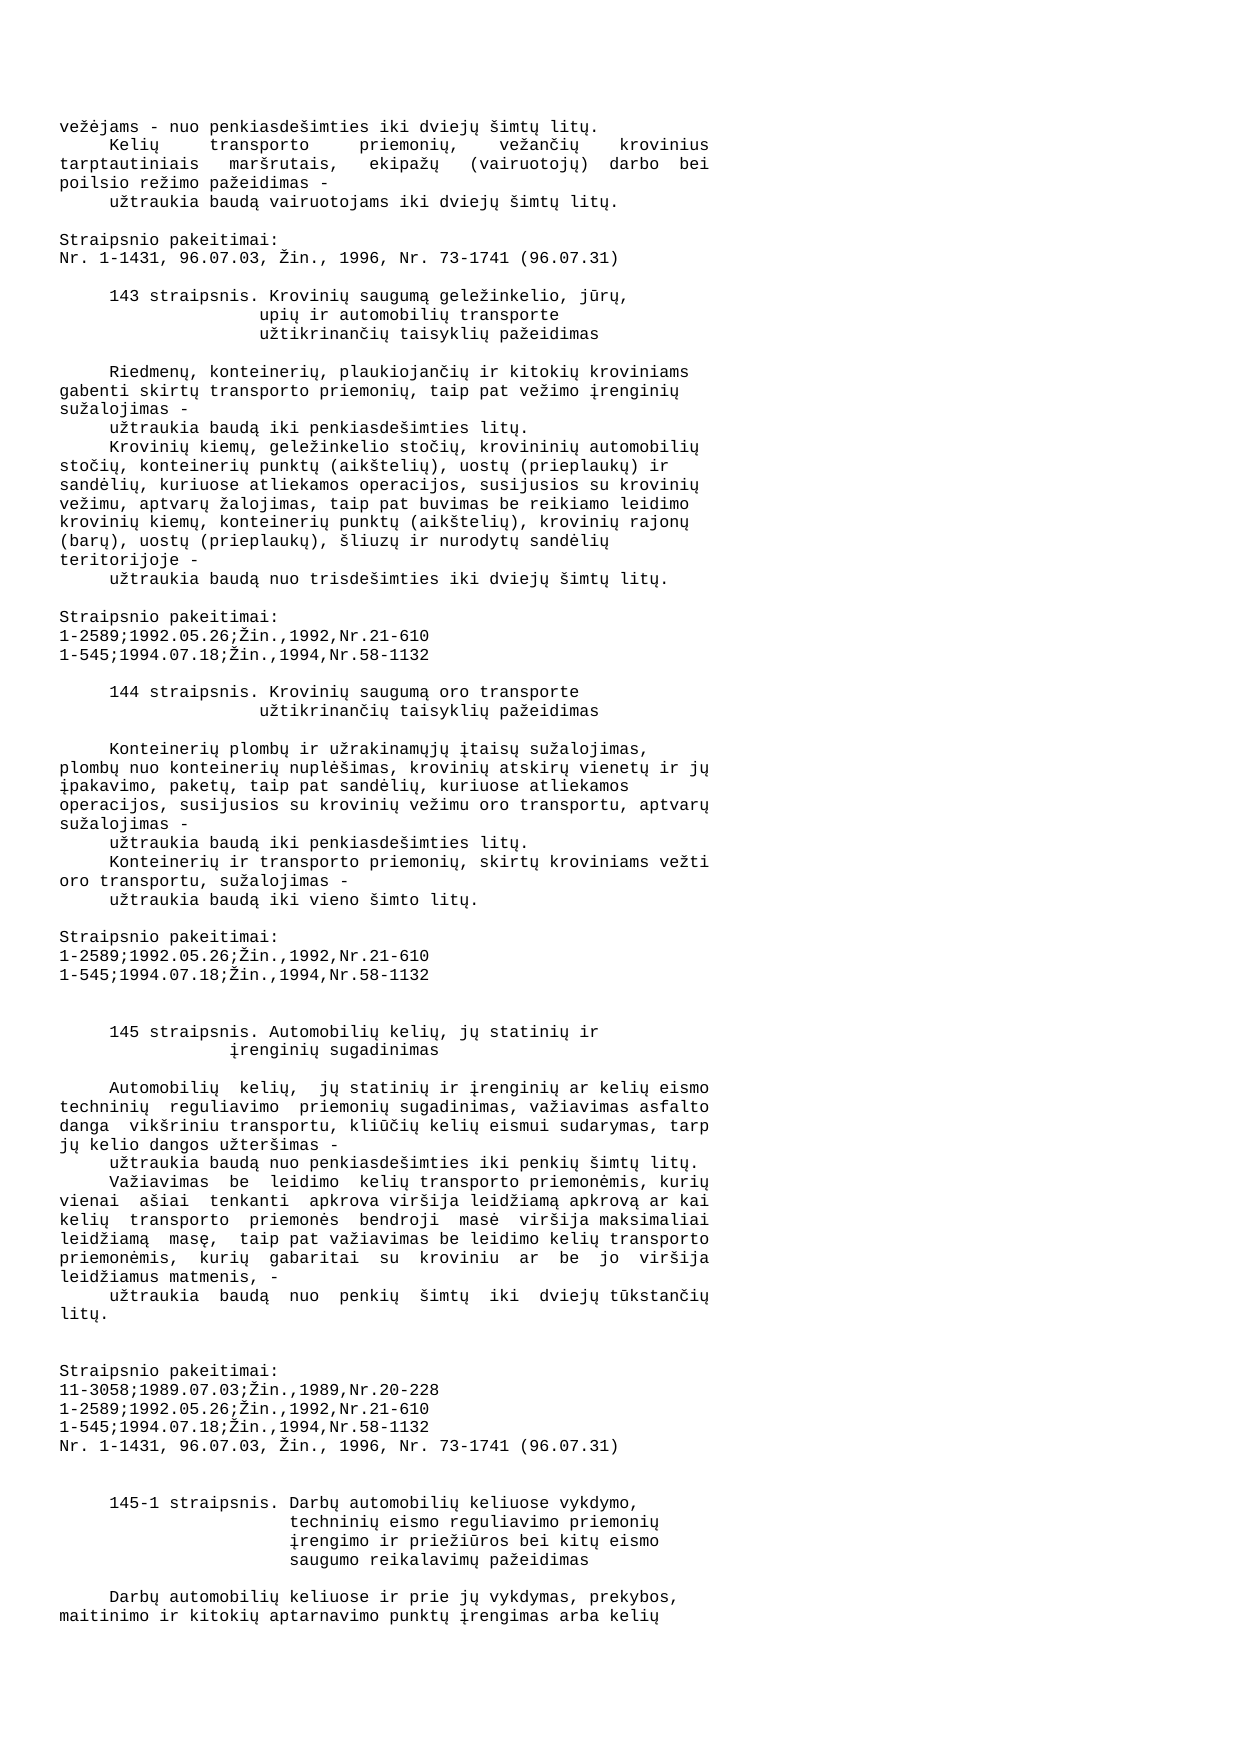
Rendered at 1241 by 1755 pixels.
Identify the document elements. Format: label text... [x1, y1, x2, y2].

text priemonėmis, kurių gabaritai su kroviniu ar be jo viršija [59, 1249, 1122, 1268]
text jų kelio dangos užteršimas - [59, 1136, 1122, 1155]
text gabenti skirtų transporto priemonių, taip pat vežimo įrenginių [59, 382, 1122, 401]
text užtikrinančių taisyklių pažeidimas [59, 703, 1122, 721]
text 1-2589;1992.05.26;Žin.,1992,Nr.21-610 [59, 948, 1122, 967]
text sandėlių, kuriuose atliekamos operacijos, susijusios su krovinių [59, 476, 1122, 495]
text vežimu, aptvarų žalojimas, taip pat buvimas be reikiamo leidimo [59, 495, 1122, 514]
text teritorijoje - [59, 552, 1122, 571]
text Kelių transporto priemonių, vežančių krovinius [59, 137, 1122, 156]
text Riedmenų, konteinerių, plaukiojančių ir kitokių kroviniams [59, 363, 1122, 382]
text krovinių kiemų, konteinerių punktų (aikštelių), krovinių rajonų [59, 514, 1122, 533]
text litų. [59, 1306, 1122, 1325]
text Straipsnio pakeitimai: [59, 608, 1122, 627]
text Nr. 1-1431, 96.07.03, Žin., 1996, Nr. 73-1741 (96.07.31) [59, 1438, 1122, 1457]
text užtraukia baudą nuo penkiasdešimties iki penkių šimtų litų. [59, 1155, 1122, 1174]
text leidžiamą masę, taip pat važiavimas be leidimo kelių transporto [59, 1231, 1122, 1249]
text plombų nuo konteinerių nuplėšimas, krovinių atskirų vienetų ir jų [59, 759, 1122, 778]
text kelių transporto priemonės bendroji masė viršija maksimaliai [59, 1212, 1122, 1231]
text užtraukia baudą iki penkiasdešimties litų. [59, 420, 1122, 439]
text sužalojimas - [59, 401, 1122, 420]
text Straipsnio pakeitimai: [59, 1362, 1122, 1381]
text maitinimo ir kitokių aptarnavimo punktų įrengimas arba kelių [59, 1608, 1122, 1626]
text Konteinerių plombų ir užrakinamųjų įtaisų sužalojimas, [59, 740, 1122, 759]
text įpakavimo, paketų, taip pat sandėlių, kuriuose atliekamos [59, 778, 1122, 797]
text Automobilių kelių, jų statinių ir įrenginių ar kelių eismo [59, 1080, 1122, 1098]
text saugumo reikalavimų pažeidimas [59, 1551, 1122, 1570]
text užtraukia baudą vairuotojams iki dviejų šimtų litų. [59, 193, 1122, 212]
text 143 straipsnis. Krovinių saugumą geležinkelio, jūrų, [59, 288, 1122, 307]
text (barų), uostų (prieplaukų), šliuzų ir nurodytų sandėlių [59, 533, 1122, 552]
text užtraukia baudą nuo penkių šimtų iki dviejų tūkstančių [59, 1287, 1122, 1306]
text danga vikšriniu transportu, kliūčių kelių eismui sudarymas, tarp [59, 1117, 1122, 1136]
text vežėjams - nuo penkiasdešimties iki dviejų šimtų litų. [59, 118, 1122, 137]
text 1-545;1994.07.18;Žin.,1994,Nr.58-1132 [59, 967, 1122, 985]
text Krovinių kiemų, geležinkelio stočių, krovininių automobilių [59, 439, 1122, 457]
text užtikrinančių taisyklių pažeidimas [59, 326, 1122, 344]
text tarptautiniais maršrutais, ekipažų (vairuotojų) darbo bei [59, 156, 1122, 175]
text vienai ašiai tenkanti apkrova viršija leidžiamą apkrovą ar kai [59, 1193, 1122, 1212]
text stočių, konteinerių punktų (aikštelių), uostų (prieplaukų) ir [59, 457, 1122, 476]
text leidžiamus matmenis, - [59, 1268, 1122, 1287]
text Važiavimas be leidimo kelių transporto priemonėmis, kurių [59, 1174, 1122, 1193]
text įrengimo ir priežiūros bei kitų eismo [59, 1532, 1122, 1551]
text poilsio režimo pažeidimas - [59, 175, 1122, 193]
text 1-2589;1992.05.26;Žin.,1992,Nr.21-610 [59, 627, 1122, 646]
text užtraukia baudą nuo trisdešimties iki dviejų šimtų litų. [59, 571, 1122, 589]
text techninių eismo reguliavimo priemonių [59, 1513, 1122, 1532]
text techninių reguliavimo priemonių sugadinimas, važiavimas asfalto [59, 1098, 1122, 1117]
text Nr. 1-1431, 96.07.03, Žin., 1996, Nr. 73-1741 (96.07.31) [59, 250, 1122, 269]
text oro transportu, sužalojimas - [59, 872, 1122, 891]
text Darbų automobilių keliuose ir prie jų vykdymas, prekybos, [59, 1589, 1122, 1608]
text upių ir automobilių transporte [59, 307, 1122, 326]
text sužalojimas - [59, 816, 1122, 834]
text užtraukia baudą iki penkiasdešimties litų. [59, 834, 1122, 853]
text 1-545;1994.07.18;Žin.,1994,Nr.58-1132 [59, 1419, 1122, 1438]
text 11-3058;1989.07.03;Žin.,1989,Nr.20-228 [59, 1381, 1122, 1400]
text užtraukia baudą iki vieno šimto litų. [59, 891, 1122, 910]
text 145-1 straipsnis. Darbų automobilių keliuose vykdymo, [59, 1494, 1122, 1513]
text 1-545;1994.07.18;Žin.,1994,Nr.58-1132 [59, 646, 1122, 665]
text 1-2589;1992.05.26;Žin.,1992,Nr.21-610 [59, 1400, 1122, 1419]
text operacijos, susijusios su krovinių vežimu oro transportu, aptvarų [59, 797, 1122, 816]
text 144 straipsnis. Krovinių saugumą oro transporte [59, 684, 1122, 703]
text Straipsnio pakeitimai: [59, 929, 1122, 948]
text Konteinerių ir transporto priemonių, skirtų kroviniams vežti [59, 853, 1122, 872]
text įrenginių sugadinimas [59, 1042, 1122, 1061]
text 145 straipsnis. Automobilių kelių, jų statinių ir [59, 1023, 1122, 1042]
text Straipsnio pakeitimai: [59, 231, 1122, 250]
